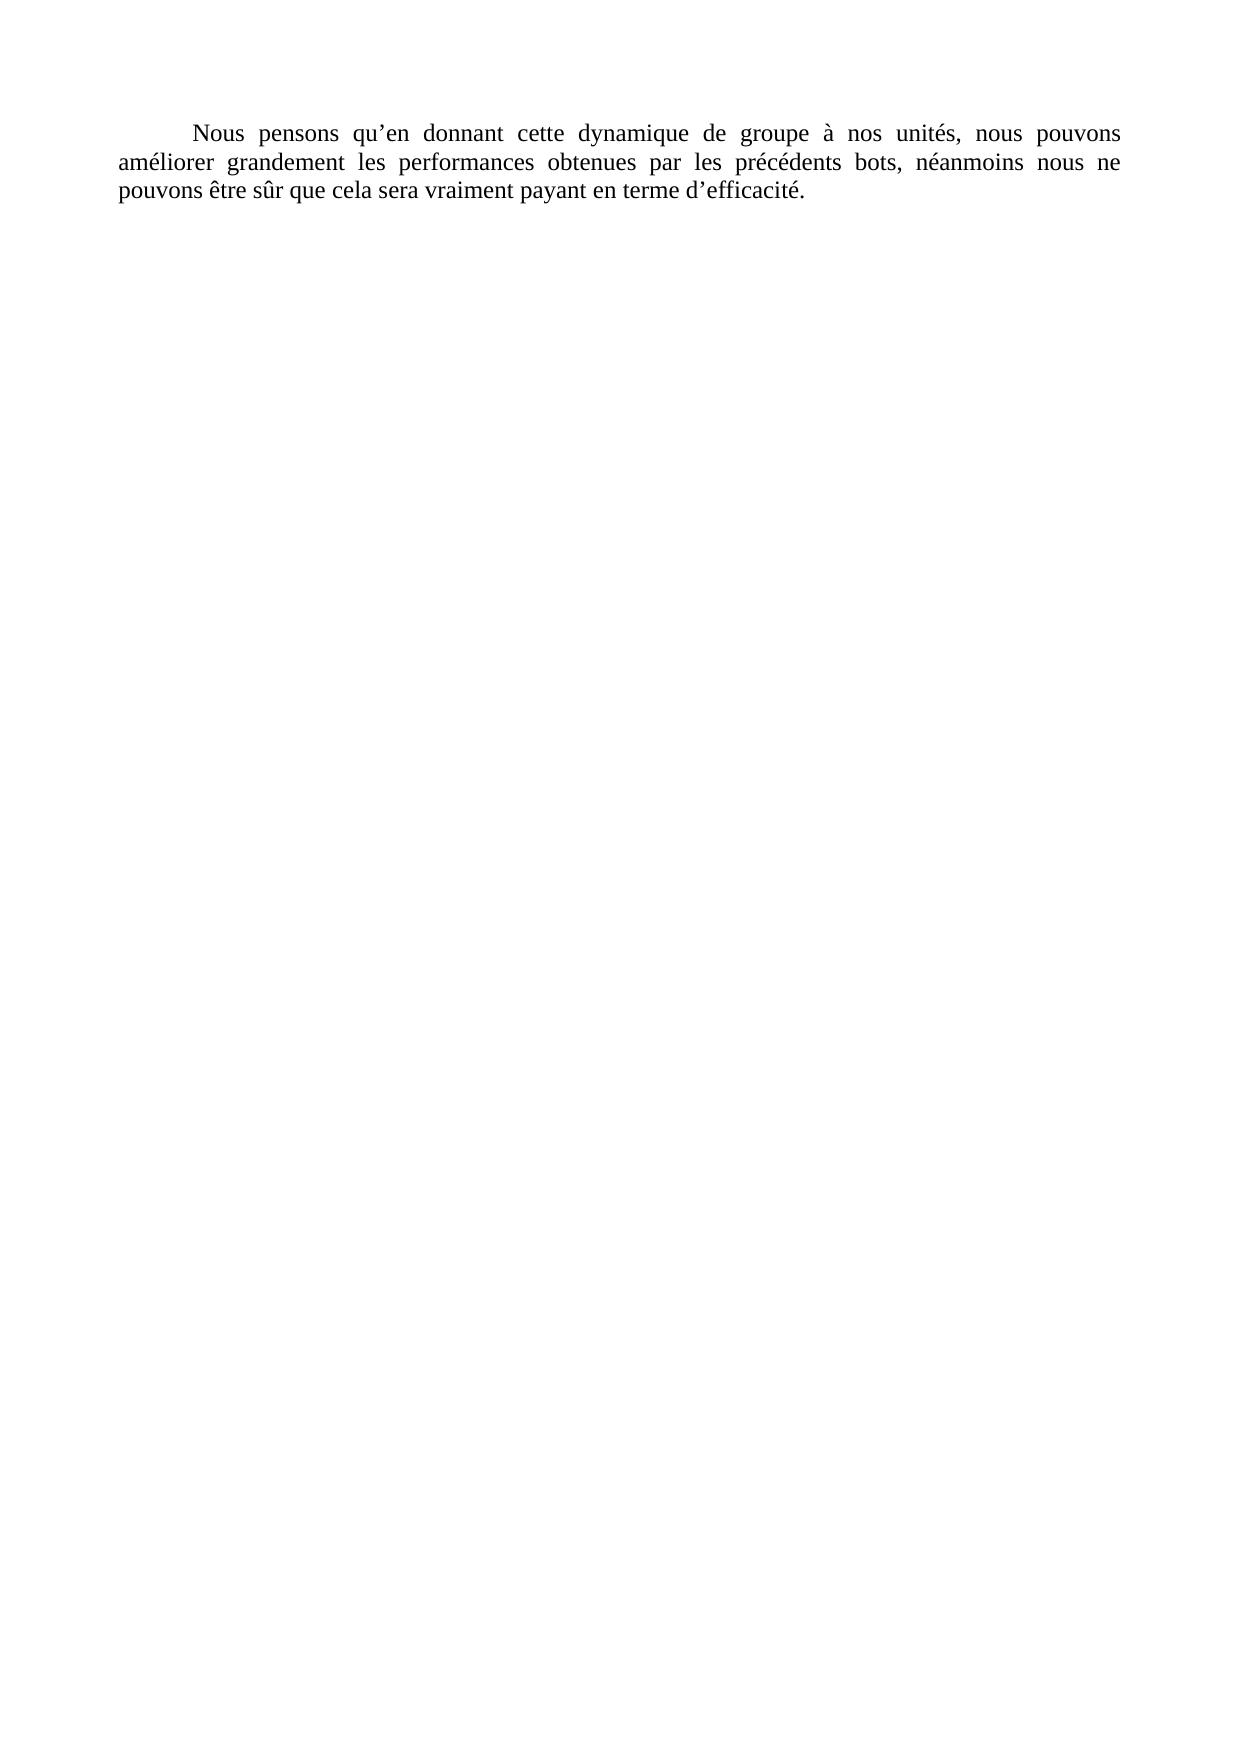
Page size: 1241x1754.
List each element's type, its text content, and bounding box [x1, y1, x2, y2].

text Nous pensons qu’en donnant cette dynamique de groupe à nos unités, nous pouvons améliorer grandement les performances obtenues par les précédents bots, néanmoins nous ne pouvons être sûr que cela sera vraiment payant en terme d’efficacité. [118, 118, 1122, 204]
